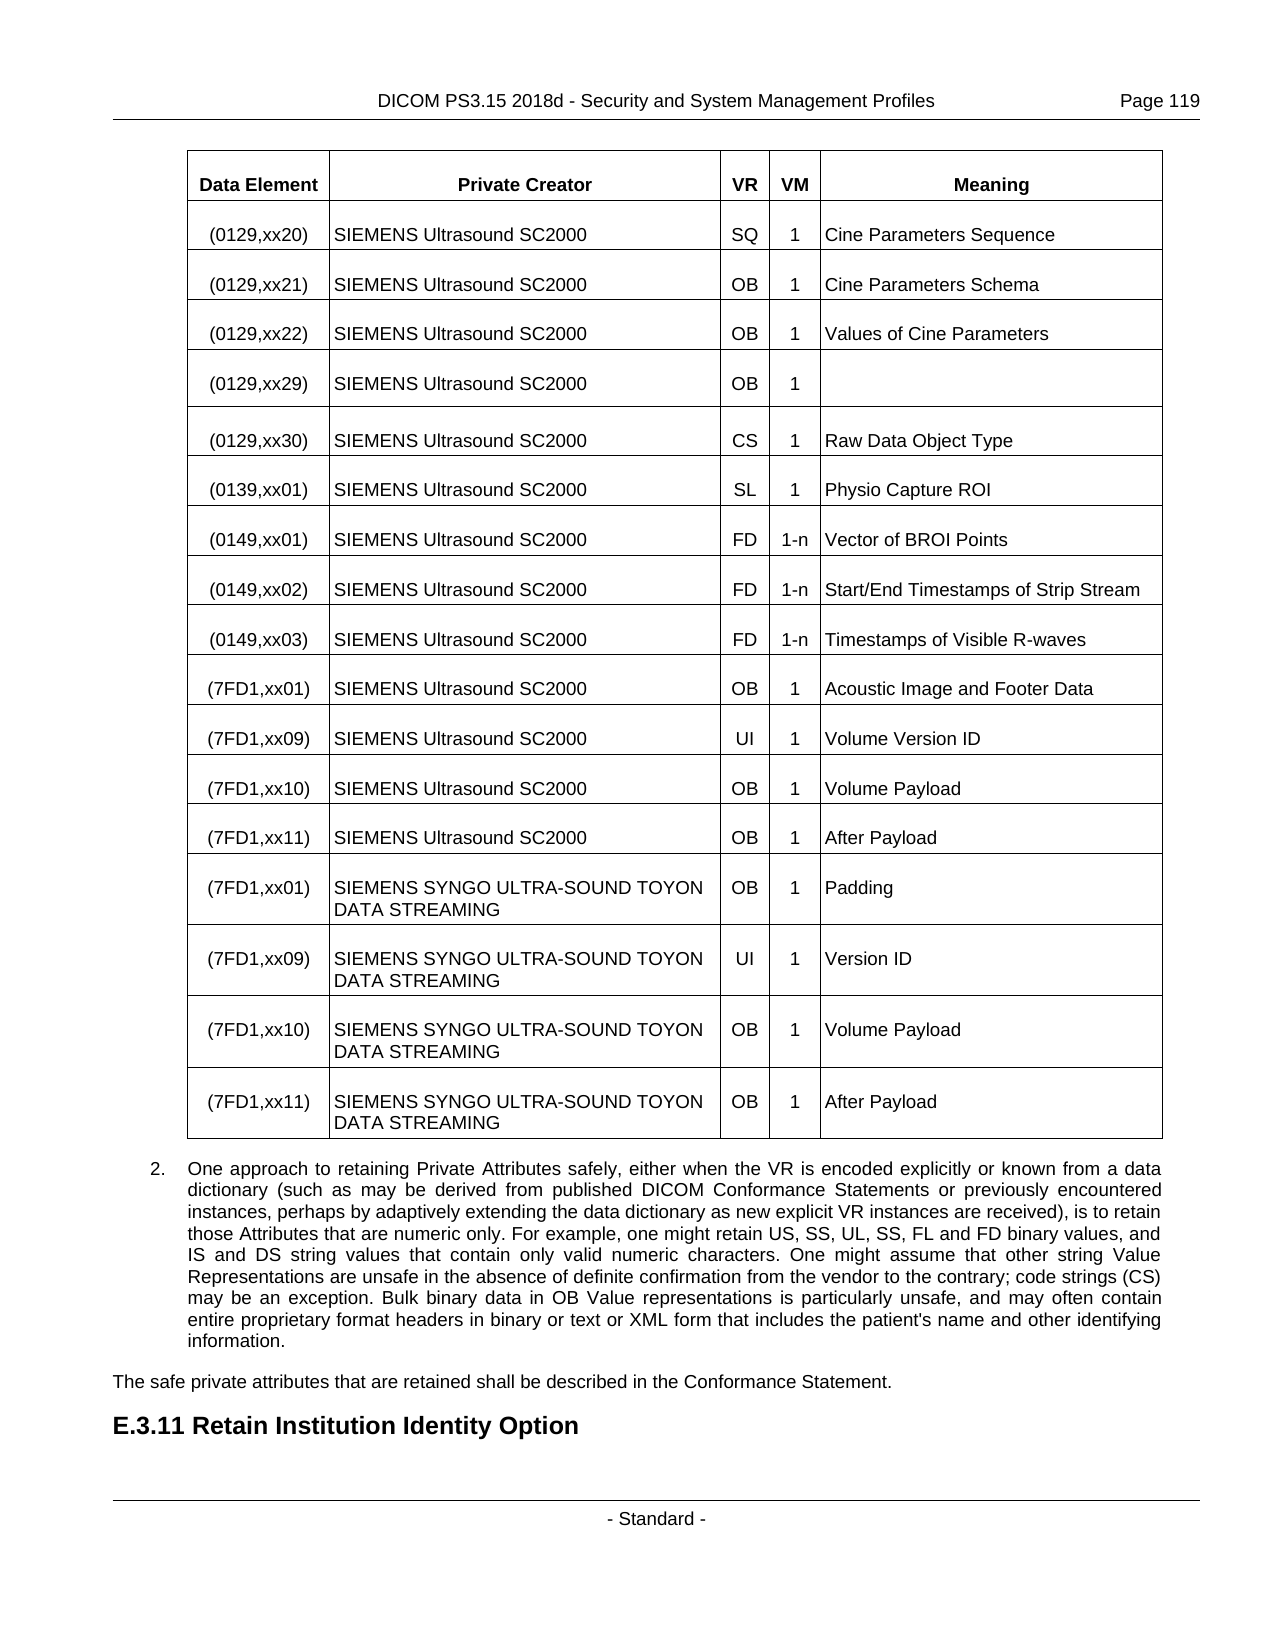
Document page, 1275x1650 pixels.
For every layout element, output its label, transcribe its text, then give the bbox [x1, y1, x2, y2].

table_cell SQ [721, 201, 769, 249]
table_cell (0139,xx01) [188, 456, 329, 505]
table_cell OB [721, 854, 769, 924]
table_cell UI [721, 925, 769, 995]
table_cell Version ID [821, 925, 1162, 995]
table_cell (0129,xx21) [188, 250, 329, 299]
table_cell (0149,xx02) [188, 556, 329, 604]
table_cell (7FD1,xx10) [188, 996, 329, 1067]
table_header VR [721, 151, 769, 200]
table_cell OB [721, 804, 769, 853]
table_cell 1 [770, 854, 820, 924]
table_cell SL [721, 456, 769, 505]
table_cell FD [721, 506, 769, 555]
table_cell 1 [770, 996, 820, 1067]
table_header Data Element [188, 151, 329, 200]
table_cell SIEMENS SYNGO ULTRA-SOUND TOYON DATA STREAMING [330, 925, 720, 995]
table_cell SIEMENS Ultrasound SC2000 [330, 300, 720, 349]
table_cell 1 [770, 804, 820, 853]
table_header Meaning [821, 151, 1162, 200]
table_cell Values of Cine Parameters [821, 300, 1162, 349]
table_cell OB [721, 996, 769, 1067]
table_cell Padding [821, 854, 1162, 924]
table_cell Volume Version ID [821, 705, 1162, 753]
table_cell OB [721, 755, 769, 803]
table_cell SIEMENS Ultrasound SC2000 [330, 705, 720, 753]
table_cell 1 [770, 350, 820, 406]
table_cell Start/End Timestamps of Strip Stream [821, 556, 1162, 604]
table_cell SIEMENS Ultrasound SC2000 [330, 407, 720, 455]
table_cell (0149,xx03) [188, 605, 329, 654]
table_cell SIEMENS SYNGO ULTRA-SOUND TOYON DATA STREAMING [330, 1068, 720, 1138]
table_cell (7FD1,xx10) [188, 755, 329, 803]
table_cell Volume Payload [821, 996, 1162, 1067]
table_cell FD [721, 605, 769, 654]
table_cell 1-n [770, 506, 820, 555]
table_cell 1 [770, 655, 820, 704]
table_header Private Creator [330, 151, 720, 200]
table_header VM [770, 151, 820, 200]
table_cell SIEMENS SYNGO ULTRA-SOUND TOYON DATA STREAMING [330, 996, 720, 1067]
table_cell Vector of BROI Points [821, 506, 1162, 555]
table_cell 1 [770, 755, 820, 803]
list One approach to retaining Private Attributes safely, either when the VR is encoded explicitly or known from a data dictionary (such as may be derived from published DICOM Conformance Statements or previously encountered instances, perhaps by adaptively extending the data dictionary as new explicit VR instances are received), is to retain those Attributes that are numeric only. For example, one might retain US, SS, UL, SS, FL and FD binary values, and IS and DS string values that contain only valid numeric characters. One might assume that other string Value Representations are unsafe in the absence of definite confirmation from the vendor to the contrary; code strings (CS) may be an exception. Bulk binary data in OB Value representations is particularly unsafe, and may often contain entire proprietary format headers in binary or text or XML form that includes the patient's name and other identifying information. [150, 1158, 1162, 1352]
table_cell FD [721, 556, 769, 604]
table_cell Timestamps of Visible R-waves [821, 605, 1162, 654]
table_cell 1 [770, 925, 820, 995]
table_cell [821, 350, 1162, 406]
table_cell (7FD1,xx11) [188, 804, 329, 853]
table_cell (0129,xx22) [188, 300, 329, 349]
table_cell SIEMENS Ultrasound SC2000 [330, 350, 720, 406]
table_cell (0149,xx01) [188, 506, 329, 555]
table_cell UI [721, 705, 769, 753]
table_cell SIEMENS Ultrasound SC2000 [330, 755, 720, 803]
table_cell OB [721, 1068, 769, 1138]
table_cell (0129,xx30) [188, 407, 329, 455]
table_cell SIEMENS Ultrasound SC2000 [330, 556, 720, 604]
table_cell SIEMENS Ultrasound SC2000 [330, 201, 720, 249]
table_cell SIEMENS Ultrasound SC2000 [330, 506, 720, 555]
table_cell 1 [770, 1068, 820, 1138]
table_cell SIEMENS Ultrasound SC2000 [330, 456, 720, 505]
table_cell (7FD1,xx09) [188, 925, 329, 995]
table_cell Raw Data Object Type [821, 407, 1162, 455]
table_cell SIEMENS Ultrasound SC2000 [330, 655, 720, 704]
table_cell CS [721, 407, 769, 455]
table_cell (0129,xx29) [188, 350, 329, 406]
table_cell 1 [770, 300, 820, 349]
text The safe private attributes that are retained shall be described in the Conformance Statement. [112, 1370, 1200, 1392]
table_cell Volume Payload [821, 755, 1162, 803]
table_cell SIEMENS Ultrasound SC2000 [330, 250, 720, 299]
table_cell (7FD1,xx11) [188, 1068, 329, 1138]
table_cell After Payload [821, 804, 1162, 853]
table_cell (0129,xx20) [188, 201, 329, 249]
text E.3.11 Retain Institution Identity Option [112, 1411, 1200, 1439]
table_cell Acoustic Image and Footer Data [821, 655, 1162, 704]
table_cell 1-n [770, 605, 820, 654]
table_cell 1 [770, 456, 820, 505]
table_cell 1 [770, 250, 820, 299]
table_cell OB [721, 250, 769, 299]
table_cell 1 [770, 201, 820, 249]
table_cell Cine Parameters Schema [821, 250, 1162, 299]
table_cell (7FD1,xx01) [188, 854, 329, 924]
table_cell After Payload [821, 1068, 1162, 1138]
table_cell 1 [770, 407, 820, 455]
table_cell 1-n [770, 556, 820, 604]
table_cell Physio Capture ROI [821, 456, 1162, 505]
table_cell 1 [770, 705, 820, 753]
table_cell SIEMENS Ultrasound SC2000 [330, 804, 720, 853]
table_cell OB [721, 350, 769, 406]
table_cell (7FD1,xx09) [188, 705, 329, 753]
table_cell SIEMENS Ultrasound SC2000 [330, 605, 720, 654]
table_cell OB [721, 655, 769, 704]
table_cell (7FD1,xx01) [188, 655, 329, 704]
table_cell OB [721, 300, 769, 349]
table_cell SIEMENS SYNGO ULTRA-SOUND TOYON DATA STREAMING [330, 854, 720, 924]
table_cell Cine Parameters Sequence [821, 201, 1162, 249]
